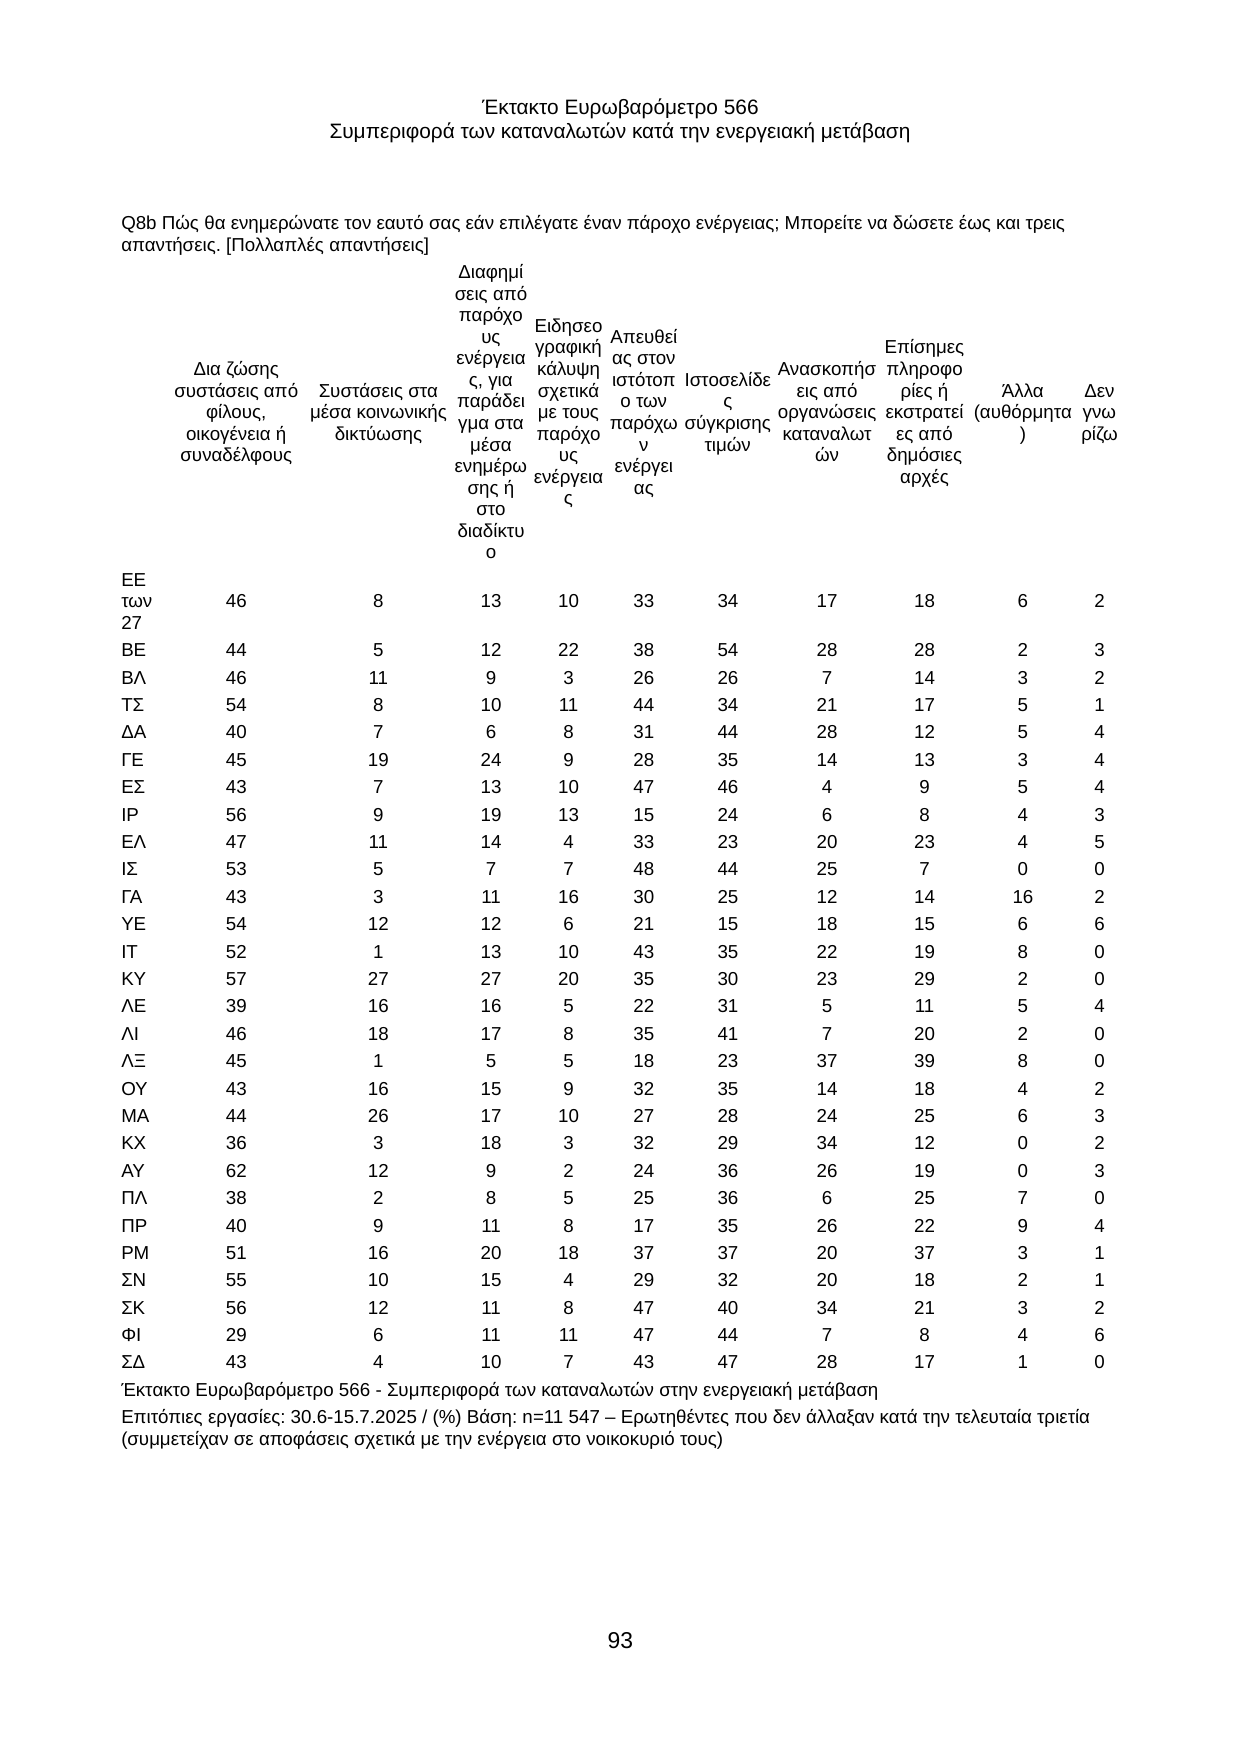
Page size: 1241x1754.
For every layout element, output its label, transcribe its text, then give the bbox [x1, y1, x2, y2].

table_cell 7 [531, 855, 606, 883]
table_cell 40 [681, 1294, 774, 1321]
table_cell 25 [880, 1184, 969, 1211]
table_cell 35 [681, 1211, 774, 1239]
table_cell 3 [969, 1239, 1076, 1266]
table_header Q8b Πώς θα ενημερώνατε τον εαυτό σας εάν επιλέγατε έναν πάροχο ενέργειας; Μπορείτε να δώσετε έως και τρεις απαντήσεις. [Πολλαπλές απαντήσεις] [118, 209, 1122, 258]
table_cell ΤΣ [118, 691, 167, 718]
table_cell 26 [606, 664, 681, 691]
table_cell 4 [1076, 1211, 1122, 1239]
table_cell 7 [880, 855, 969, 883]
table_cell 21 [606, 910, 681, 937]
table_cell ΕΛ [118, 828, 167, 855]
table_cell 21 [880, 1294, 969, 1321]
table_cell 39 [167, 992, 305, 1020]
table_cell 24 [681, 801, 774, 828]
table_cell 20 [451, 1239, 531, 1266]
table_cell 5 [969, 992, 1076, 1020]
table_cell 46 [167, 664, 305, 691]
table_cell 2 [1076, 883, 1122, 910]
table_cell 14 [880, 883, 969, 910]
table_cell 17 [774, 566, 880, 636]
table_cell ΠΡ [118, 1211, 167, 1239]
table_cell 18 [606, 1047, 681, 1074]
table_cell 5 [531, 1047, 606, 1074]
table_cell 0 [1076, 1349, 1122, 1376]
table_cell 8 [969, 1047, 1076, 1074]
table_cell 5 [531, 1184, 606, 1211]
table_cell 30 [681, 965, 774, 992]
table_cell ΛΙ [118, 1020, 167, 1047]
table_cell 18 [451, 1129, 531, 1157]
table_cell 28 [880, 636, 969, 663]
table_cell 16 [305, 1075, 451, 1102]
table_cell 30 [606, 883, 681, 910]
table_cell ΡΜ [118, 1239, 167, 1266]
table_cell 3 [969, 1294, 1076, 1321]
table_cell 17 [451, 1102, 531, 1129]
table_cell 55 [167, 1266, 305, 1294]
table_cell 4 [969, 1321, 1076, 1348]
table_cell 43 [167, 883, 305, 910]
table_cell 29 [606, 1266, 681, 1294]
table_cell 1 [305, 938, 451, 965]
table_cell 41 [681, 1020, 774, 1047]
table_cell ΟΥ [118, 1075, 167, 1102]
table_cell Ιστοσελίδες σύγκρισης τιμών [681, 258, 774, 566]
table_cell 9 [531, 1075, 606, 1102]
table_cell 44 [681, 1321, 774, 1348]
table_cell 0 [1076, 855, 1122, 883]
table_cell 8 [531, 1020, 606, 1047]
table_cell 2 [969, 965, 1076, 992]
table_cell 40 [167, 718, 305, 746]
table_cell 13 [531, 801, 606, 828]
table_cell 37 [880, 1239, 969, 1266]
table_cell 34 [681, 566, 774, 636]
table_cell 25 [606, 1184, 681, 1211]
table_cell Ειδησεογραφική κάλυψη σχετικά με τους παρόχους ενέργειας [531, 258, 606, 566]
table_cell 6 [1076, 1321, 1122, 1348]
table_cell 17 [880, 1349, 969, 1376]
table_cell ΥΕ [118, 910, 167, 937]
table_cell 5 [305, 855, 451, 883]
table_cell 54 [167, 691, 305, 718]
table_cell 2 [969, 1266, 1076, 1294]
table_cell 11 [451, 1321, 531, 1348]
table_cell 12 [774, 883, 880, 910]
table_cell 0 [1076, 1020, 1122, 1047]
table_cell ΔΑ [118, 718, 167, 746]
table_cell 16 [969, 883, 1076, 910]
table_cell 13 [451, 566, 531, 636]
table_cell 26 [681, 664, 774, 691]
table_cell ΒΛ [118, 664, 167, 691]
table_cell 9 [880, 773, 969, 801]
table_cell 36 [681, 1157, 774, 1184]
table_cell 5 [969, 773, 1076, 801]
table_cell 9 [531, 746, 606, 773]
table_cell 40 [167, 1211, 305, 1239]
table_cell 10 [305, 1266, 451, 1294]
table_cell ΙΤ [118, 938, 167, 965]
table_cell 16 [451, 992, 531, 1020]
table_cell 54 [681, 636, 774, 663]
table_cell ΕΕ των 27 [118, 566, 167, 636]
table_cell 45 [167, 1047, 305, 1074]
table_cell 5 [531, 992, 606, 1020]
table_cell 22 [606, 992, 681, 1020]
table_cell 7 [451, 855, 531, 883]
table_cell 5 [969, 691, 1076, 718]
table_cell 18 [880, 1075, 969, 1102]
table_cell 34 [681, 691, 774, 718]
table_cell 46 [681, 773, 774, 801]
table_cell 57 [167, 965, 305, 992]
table_cell 38 [606, 636, 681, 663]
table_cell Έκτακτο Ευρωβαρόμετρο 566 - Συμπεριφορά των καταναλωτών στην ενεργειακή μετάβαση [118, 1376, 1122, 1403]
table_cell 5 [305, 636, 451, 663]
table_cell 1 [305, 1047, 451, 1074]
table_cell 26 [774, 1211, 880, 1239]
table_cell 29 [880, 965, 969, 992]
table_cell 2 [305, 1184, 451, 1211]
table_cell 39 [880, 1047, 969, 1074]
table_cell 4 [774, 773, 880, 801]
table_cell 10 [451, 691, 531, 718]
table_cell 14 [774, 746, 880, 773]
table_cell 4 [1076, 992, 1122, 1020]
table_cell 35 [606, 965, 681, 992]
table_cell 12 [305, 1294, 451, 1321]
table_cell 26 [305, 1102, 451, 1129]
table_cell 11 [451, 1294, 531, 1321]
table_cell 18 [774, 910, 880, 937]
table_cell 7 [774, 1321, 880, 1348]
table_cell 23 [774, 965, 880, 992]
table_cell 62 [167, 1157, 305, 1184]
table_cell 28 [774, 1349, 880, 1376]
table_cell ΣΔ [118, 1349, 167, 1376]
table_cell 34 [774, 1294, 880, 1321]
table_cell 44 [606, 691, 681, 718]
table_cell 19 [451, 801, 531, 828]
table_cell 3 [1076, 1157, 1122, 1184]
table_cell 11 [451, 1211, 531, 1239]
table_cell 1 [1076, 1266, 1122, 1294]
table_cell 56 [167, 1294, 305, 1321]
table_cell 35 [681, 1075, 774, 1102]
table_cell 11 [880, 992, 969, 1020]
table_cell 15 [681, 910, 774, 937]
table_cell 23 [681, 828, 774, 855]
table_cell Συστάσεις στα μέσα κοινωνικής δικτύωσης [305, 258, 451, 566]
table_cell 33 [606, 828, 681, 855]
table_cell 10 [531, 1102, 606, 1129]
table_cell 21 [774, 691, 880, 718]
table_cell 4 [1076, 773, 1122, 801]
table_cell 8 [305, 691, 451, 718]
table_cell 9 [451, 664, 531, 691]
table_cell 28 [681, 1102, 774, 1129]
table_cell 10 [531, 566, 606, 636]
table_cell 16 [531, 883, 606, 910]
table_cell 11 [531, 691, 606, 718]
table_cell 6 [969, 566, 1076, 636]
table_cell 1 [1076, 691, 1122, 718]
table_cell 6 [305, 1321, 451, 1348]
table_cell 17 [606, 1211, 681, 1239]
table_cell 7 [774, 1020, 880, 1047]
table_cell [118, 258, 167, 566]
table_cell 18 [531, 1239, 606, 1266]
table_cell 11 [531, 1321, 606, 1348]
table_cell 3 [969, 746, 1076, 773]
table_cell 31 [606, 718, 681, 746]
table_cell Ανασκοπήσεις από οργανώσεις καταναλωτών [774, 258, 880, 566]
table_cell 56 [167, 801, 305, 828]
table_cell 28 [774, 718, 880, 746]
table_cell 1 [969, 1349, 1076, 1376]
table_cell 24 [451, 746, 531, 773]
table_cell 20 [880, 1020, 969, 1047]
table_cell 8 [531, 1294, 606, 1321]
table_cell 4 [531, 828, 606, 855]
table_cell 0 [969, 855, 1076, 883]
table_cell 8 [880, 1321, 969, 1348]
table_cell 6 [1076, 910, 1122, 937]
table_cell 5 [451, 1047, 531, 1074]
table_cell 7 [531, 1349, 606, 1376]
table_cell 52 [167, 938, 305, 965]
table_cell 25 [880, 1102, 969, 1129]
table_cell 5 [969, 718, 1076, 746]
table_cell 11 [305, 828, 451, 855]
table_cell ΙΣ [118, 855, 167, 883]
table_cell 3 [305, 883, 451, 910]
table_cell 46 [167, 566, 305, 636]
table_cell 12 [451, 636, 531, 663]
table_cell 2 [1076, 566, 1122, 636]
table_cell 15 [880, 910, 969, 937]
table_cell 15 [451, 1266, 531, 1294]
table_cell 36 [167, 1129, 305, 1157]
table_cell 12 [305, 1157, 451, 1184]
table_cell 2 [1076, 1294, 1122, 1321]
table_cell 48 [606, 855, 681, 883]
table_cell 2 [1076, 664, 1122, 691]
table_cell 5 [774, 992, 880, 1020]
table_cell 35 [681, 746, 774, 773]
table_cell ΓΑ [118, 883, 167, 910]
table_cell ΣΝ [118, 1266, 167, 1294]
table_cell 32 [606, 1129, 681, 1157]
table_cell 7 [305, 773, 451, 801]
table_cell 5 [1076, 828, 1122, 855]
table_cell ΒΕ [118, 636, 167, 663]
table_cell 7 [774, 664, 880, 691]
table_cell 37 [681, 1239, 774, 1266]
table_cell 3 [305, 1129, 451, 1157]
table_cell 27 [305, 965, 451, 992]
table_cell 43 [167, 773, 305, 801]
table_cell 44 [681, 855, 774, 883]
table_cell 19 [305, 746, 451, 773]
table_cell 1 [1076, 1239, 1122, 1266]
table_cell 2 [969, 636, 1076, 663]
table_cell ΜΑ [118, 1102, 167, 1129]
table_cell 12 [880, 718, 969, 746]
table_cell 9 [969, 1211, 1076, 1239]
table_cell 38 [167, 1184, 305, 1211]
table_cell 8 [305, 566, 451, 636]
table_cell 43 [167, 1075, 305, 1102]
table_cell 53 [167, 855, 305, 883]
table_cell 43 [606, 1349, 681, 1376]
table_cell 3 [1076, 1102, 1122, 1129]
table_cell 11 [451, 883, 531, 910]
table_cell 13 [880, 746, 969, 773]
table_cell 20 [774, 1239, 880, 1266]
table_cell 3 [1076, 801, 1122, 828]
table_cell 47 [606, 1321, 681, 1348]
table_cell 10 [451, 1349, 531, 1376]
table_cell 28 [606, 746, 681, 773]
table_cell 14 [451, 828, 531, 855]
table_cell 23 [880, 828, 969, 855]
table_cell 12 [880, 1129, 969, 1157]
table_cell 11 [305, 664, 451, 691]
table_cell 18 [305, 1020, 451, 1047]
table_cell 29 [167, 1321, 305, 1348]
table_cell 15 [606, 801, 681, 828]
table_cell 14 [880, 664, 969, 691]
table_cell 7 [305, 718, 451, 746]
table_cell 45 [167, 746, 305, 773]
table_cell 13 [451, 938, 531, 965]
table_cell 6 [969, 1102, 1076, 1129]
table_cell 47 [606, 1294, 681, 1321]
table_cell 14 [774, 1075, 880, 1102]
table_cell 8 [880, 801, 969, 828]
table_cell 27 [451, 965, 531, 992]
table_cell 20 [531, 965, 606, 992]
table_cell 8 [531, 1211, 606, 1239]
table_cell 9 [305, 801, 451, 828]
table_cell ΚΧ [118, 1129, 167, 1157]
table_cell 10 [531, 938, 606, 965]
table_cell 20 [774, 1266, 880, 1294]
table_cell 34 [774, 1129, 880, 1157]
table_cell 16 [305, 992, 451, 1020]
table_cell 51 [167, 1239, 305, 1266]
table_cell 47 [681, 1349, 774, 1376]
table_cell 54 [167, 910, 305, 937]
table_cell 35 [681, 938, 774, 965]
table_cell 9 [305, 1211, 451, 1239]
table_cell 6 [774, 1184, 880, 1211]
table_cell 32 [681, 1266, 774, 1294]
table_cell 44 [167, 636, 305, 663]
table_cell 6 [451, 718, 531, 746]
table_cell 22 [531, 636, 606, 663]
table_cell 15 [451, 1075, 531, 1102]
table_cell 44 [167, 1102, 305, 1129]
table_cell 46 [167, 1020, 305, 1047]
table_cell 23 [681, 1047, 774, 1074]
table_cell 31 [681, 992, 774, 1020]
table_cell 17 [880, 691, 969, 718]
table_cell 26 [774, 1157, 880, 1184]
table_cell 9 [451, 1157, 531, 1184]
table_cell 0 [1076, 965, 1122, 992]
table_cell 3 [531, 664, 606, 691]
table_cell 25 [774, 855, 880, 883]
table_cell Επιτόπιες εργασίες: 30.6-15.7.2025 / (%) Βάση: n=11 547 – Ερωτηθέντες που δεν άλλαξαν κατά την τελευταία τριετία (συμμετείχαν σε αποφάσεις σχετικά με την ενέργεια στο νοικοκυριό τους) [118, 1403, 1122, 1452]
table_cell 4 [1076, 718, 1122, 746]
table_cell 0 [1076, 1047, 1122, 1074]
table_cell 3 [969, 664, 1076, 691]
table_cell 13 [451, 773, 531, 801]
table_cell 44 [681, 718, 774, 746]
table_cell 2 [1076, 1075, 1122, 1102]
table_cell 22 [880, 1211, 969, 1239]
table_cell 16 [305, 1239, 451, 1266]
table_cell 20 [774, 828, 880, 855]
table_cell 3 [1076, 636, 1122, 663]
table_cell 47 [606, 773, 681, 801]
table_cell ΑΥ [118, 1157, 167, 1184]
table_cell 25 [681, 883, 774, 910]
table_cell 2 [531, 1157, 606, 1184]
table_cell 12 [451, 910, 531, 937]
table_cell 36 [681, 1184, 774, 1211]
table_cell 18 [880, 1266, 969, 1294]
table_cell 7 [969, 1184, 1076, 1211]
table_cell 17 [451, 1020, 531, 1047]
table_cell 27 [606, 1102, 681, 1129]
table_cell 4 [531, 1266, 606, 1294]
table_cell ΦΙ [118, 1321, 167, 1348]
table_cell 33 [606, 566, 681, 636]
table_cell ΛΞ [118, 1047, 167, 1074]
table_cell Απευθείας στον ιστότοπο των παρόχων ενέργειας [606, 258, 681, 566]
table_cell 37 [606, 1239, 681, 1266]
table_cell ΚΥ [118, 965, 167, 992]
table_cell ΙΡ [118, 801, 167, 828]
table_cell 0 [1076, 1184, 1122, 1211]
table_cell 6 [774, 801, 880, 828]
table_cell 4 [969, 1075, 1076, 1102]
table_cell 8 [451, 1184, 531, 1211]
table_cell 0 [969, 1129, 1076, 1157]
table_cell 6 [969, 910, 1076, 937]
table_cell 29 [681, 1129, 774, 1157]
table_cell 37 [774, 1047, 880, 1074]
table_cell Άλλα (αυθόρμητα) [969, 258, 1076, 566]
table_cell 0 [969, 1157, 1076, 1184]
table_cell 2 [1076, 1129, 1122, 1157]
table_cell 2 [969, 1020, 1076, 1047]
table_cell 47 [167, 828, 305, 855]
table_cell Δεν γνωρίζω [1076, 258, 1122, 566]
table_cell 19 [880, 938, 969, 965]
table_cell 24 [606, 1157, 681, 1184]
table_cell Δια ζώσης συστάσεις από φίλους, οικογένεια ή συναδέλφους [167, 258, 305, 566]
table_cell ΠΛ [118, 1184, 167, 1211]
table_cell ΛΕ [118, 992, 167, 1020]
table_cell 3 [531, 1129, 606, 1157]
table_cell 19 [880, 1157, 969, 1184]
table_cell 4 [1076, 746, 1122, 773]
table_cell 0 [1076, 938, 1122, 965]
table_cell ΓΕ [118, 746, 167, 773]
table_cell 4 [305, 1349, 451, 1376]
table_cell 12 [305, 910, 451, 937]
table_cell 4 [969, 828, 1076, 855]
table_cell 43 [167, 1349, 305, 1376]
table_cell 10 [531, 773, 606, 801]
table_cell 28 [774, 636, 880, 663]
table_cell ΣΚ [118, 1294, 167, 1321]
table_cell 18 [880, 566, 969, 636]
table_cell 6 [531, 910, 606, 937]
table_cell Επίσημες πληροφορίες ή εκστρατείες από δημόσιες αρχές [880, 258, 969, 566]
table_cell 22 [774, 938, 880, 965]
table_cell 8 [969, 938, 1076, 965]
table_cell 4 [969, 801, 1076, 828]
table_cell 8 [531, 718, 606, 746]
table_cell 24 [774, 1102, 880, 1129]
table_cell 32 [606, 1075, 681, 1102]
table_cell 43 [606, 938, 681, 965]
table_cell Διαφημίσεις από παρόχους ενέργειας, για παράδειγμα στα μέσα ενημέρωσης ή στο διαδίκτυο [451, 258, 531, 566]
table_cell 35 [606, 1020, 681, 1047]
table_cell ΕΣ [118, 773, 167, 801]
